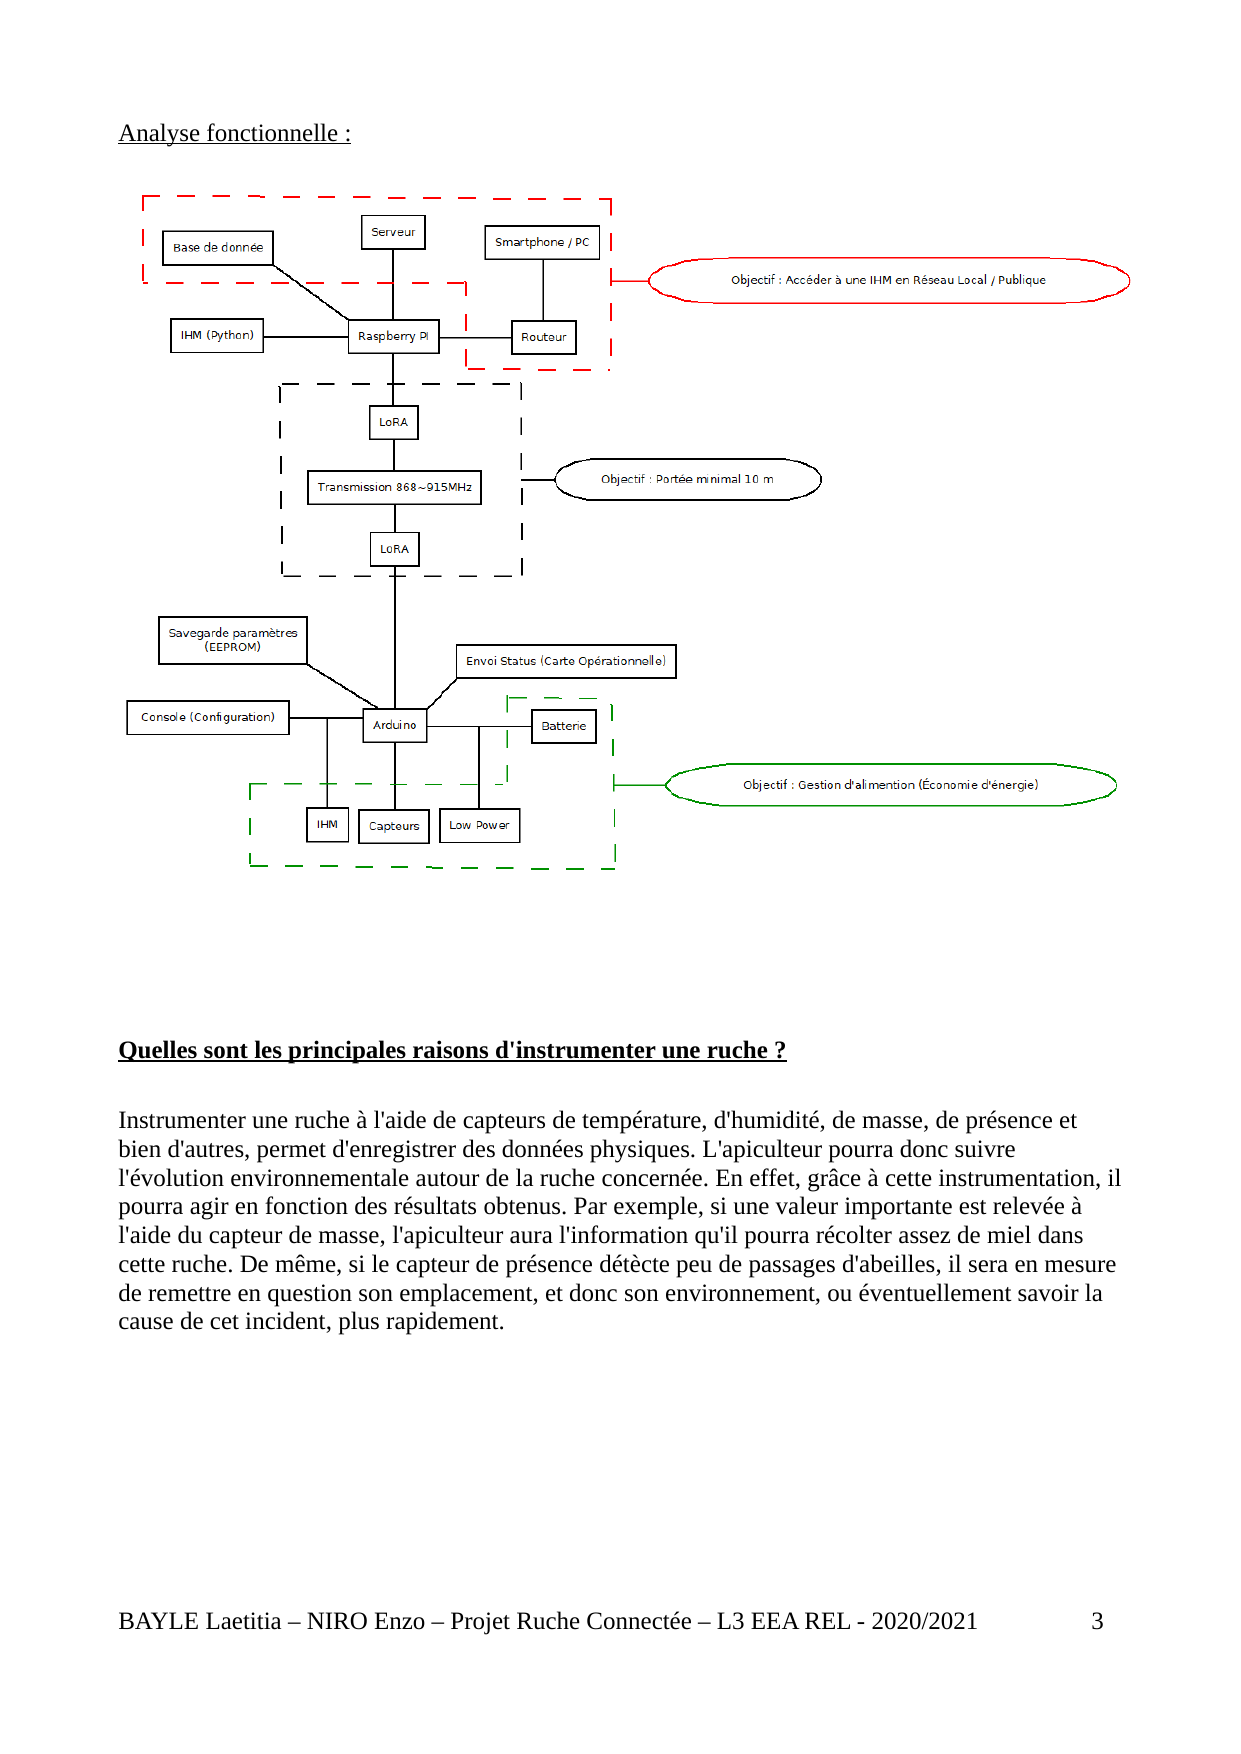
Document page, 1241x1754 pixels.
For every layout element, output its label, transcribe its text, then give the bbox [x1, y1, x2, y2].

text Analyse fonctionnelle : [118, 118, 1122, 147]
subtitle Quelles sont les principales raisons d'instrumenter une ruche ? [118, 1035, 1122, 1064]
text Instrumenter une ruche à l'aide de capteurs de température, d'humidité, de masse, de présence et bien d'autres, permet d'enregistrer des données physiques. L'apiculteur pourra donc suivre l'évolution environnementale autour de la ruche concernée. En effet, grâce à cette instrumentation, il pourra agir en fonction des résultats obtenus. Par exemple, si une valeur importante est relevée à l'aide du capteur de masse, l'apiculteur aura l'information qu'il pourra récolter assez de miel dans cette ruche. De même, si le capteur de présence détècte peu de passages d'abeilles, il sera en mesure de remettre en question son emplacement, et donc son environnement, ou éventuellement savoir la cause de cet incident, plus rapidement. [118, 1105, 1122, 1335]
picture [126, 194, 1131, 871]
